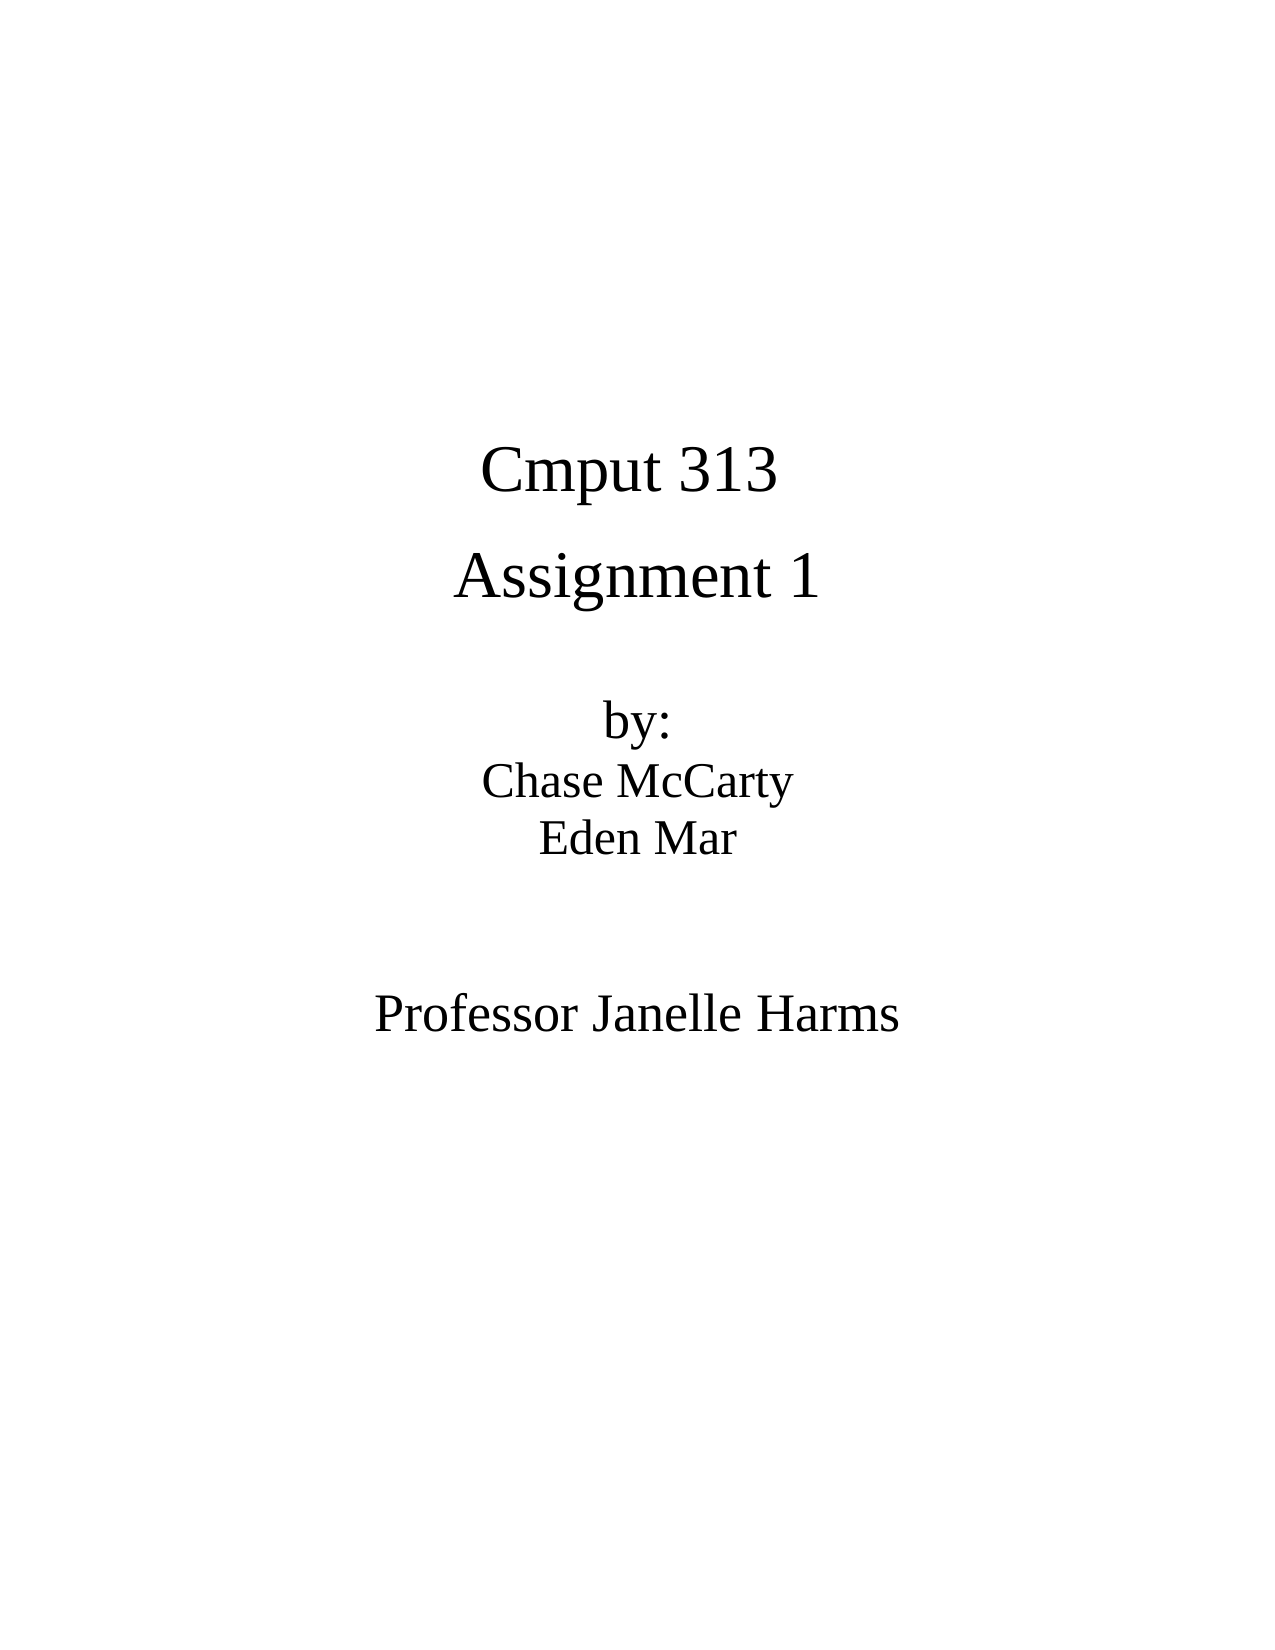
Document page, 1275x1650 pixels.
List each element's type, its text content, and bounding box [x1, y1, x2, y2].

text Cmput 313 [118, 429, 1157, 506]
text Assignment 1 [118, 535, 1157, 612]
text by: [118, 688, 1157, 751]
text Chase McCarty [118, 751, 1157, 808]
text Eden Mar [118, 808, 1157, 866]
text Professor Janelle Harms [118, 981, 1157, 1043]
